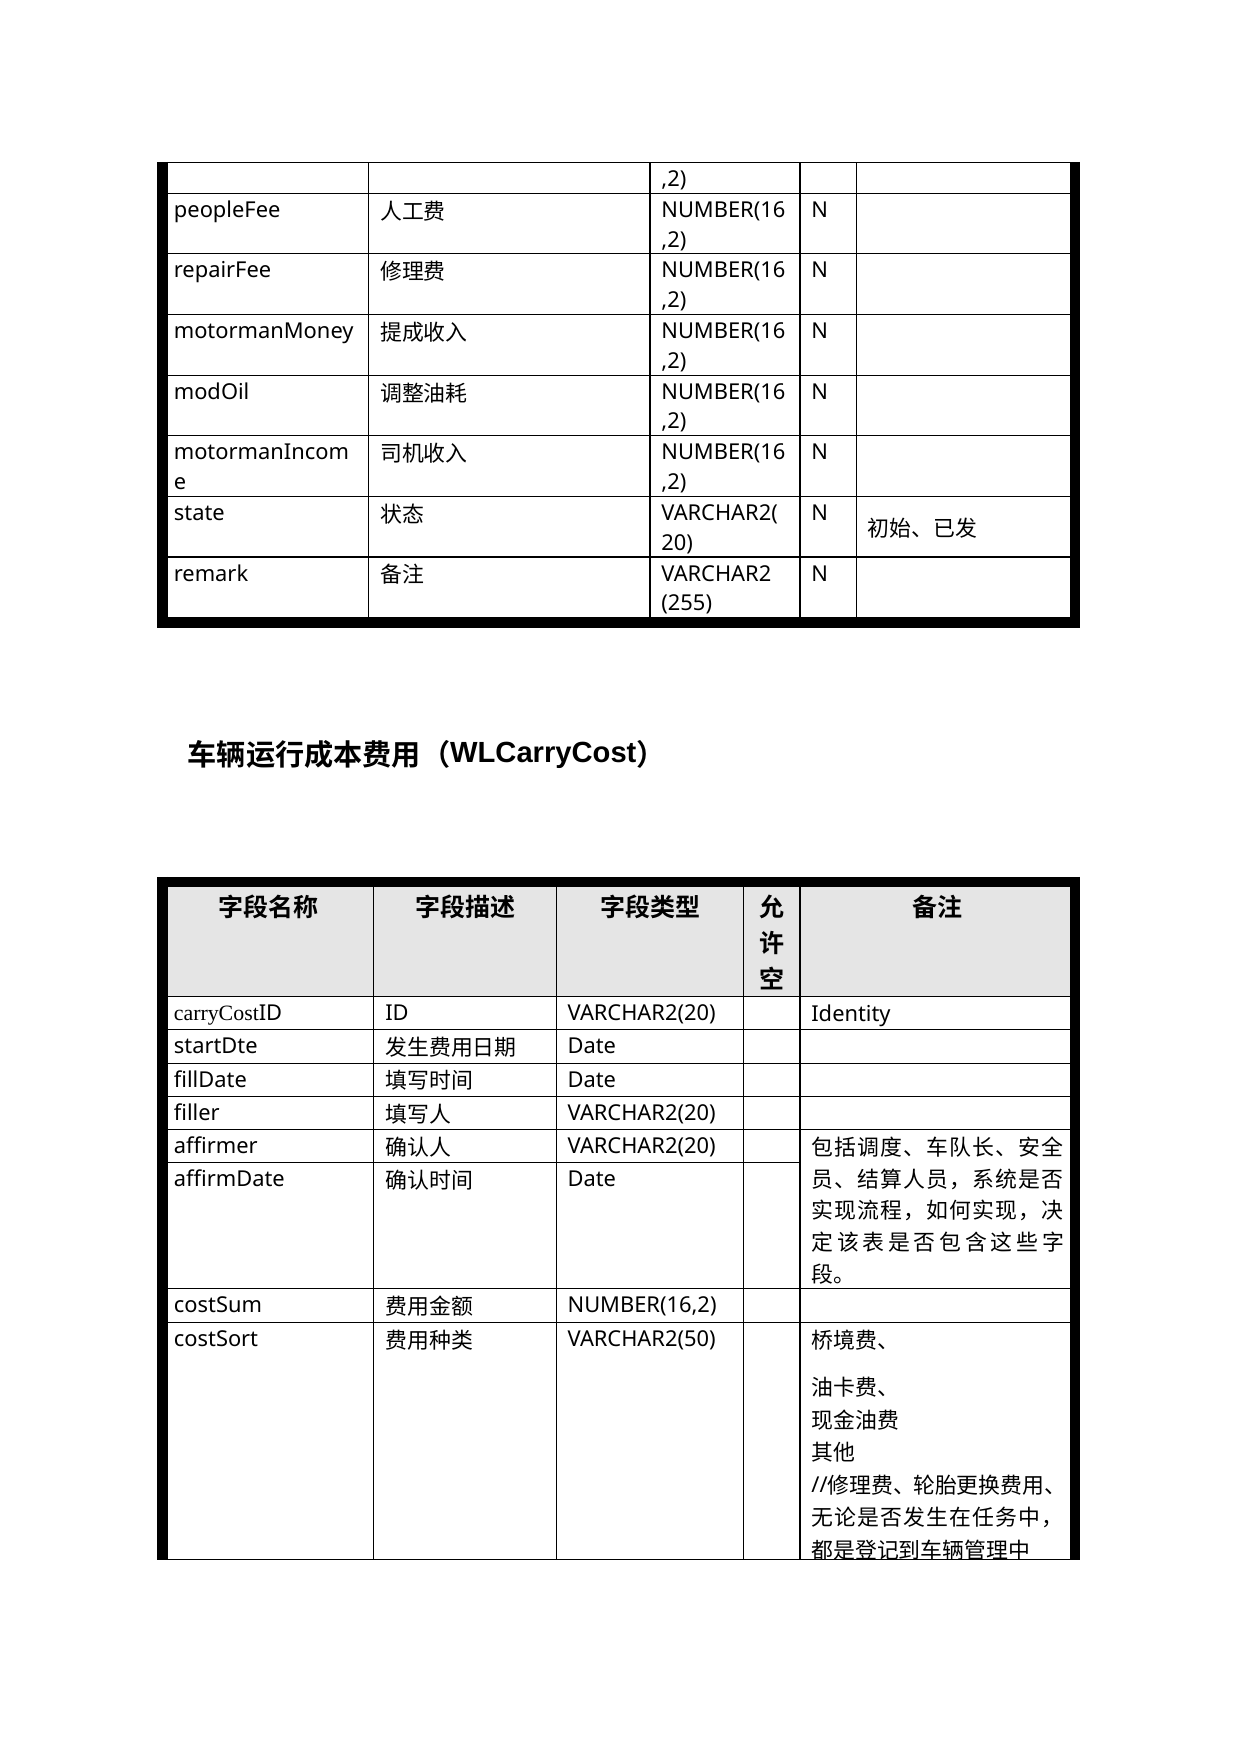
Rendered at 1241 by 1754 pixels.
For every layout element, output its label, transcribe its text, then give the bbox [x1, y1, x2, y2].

table_cell VARCHAR2(20) [651, 497, 799, 556]
table_cell [168, 163, 368, 193]
table_cell [857, 376, 1070, 435]
table_cell ,2) [651, 163, 799, 193]
table_cell 司机收入 [369, 436, 649, 496]
table_cell [744, 1097, 799, 1129]
table_cell N [801, 497, 856, 556]
table_cell 确认时间 [374, 1163, 556, 1288]
table_cell [857, 254, 1070, 314]
table_header affirmer [168, 1130, 373, 1162]
table_cell fillDate [168, 1064, 373, 1096]
table_cell 提成收入 [369, 315, 649, 374]
table_cell NUMBER(16,2) [651, 254, 799, 314]
table_cell [857, 163, 1070, 193]
table_cell Date [557, 1163, 743, 1288]
table_cell 包括调度、车队长、安全员、结算人员，系统是否实现流程，如何实现，决定该表是否包含这些字段。 [801, 1130, 1070, 1288]
table_header 字段描述 [374, 887, 556, 996]
table_cell carryCostID [168, 997, 373, 1029]
table_cell [369, 163, 649, 193]
table_cell [801, 1289, 1070, 1322]
table_cell N [801, 315, 856, 374]
table_cell Date [557, 1030, 743, 1062]
table_cell [744, 1323, 799, 1559]
table_cell 调整油耗 [369, 376, 649, 435]
table_cell [801, 1097, 1070, 1129]
table_cell 费用金额 [374, 1289, 556, 1322]
table_cell N [801, 376, 856, 435]
table_cell N [801, 558, 856, 617]
table_cell N [801, 254, 856, 314]
table_cell NUMBER(16,2) [651, 194, 799, 253]
table_header [744, 1130, 799, 1162]
table_cell Date [557, 1064, 743, 1096]
table_cell [744, 1289, 799, 1322]
table_cell N [801, 436, 856, 496]
table_cell [744, 1163, 799, 1288]
table_cell modOil [168, 376, 368, 435]
table_cell NUMBER(16,2) [651, 376, 799, 435]
table_cell repairFee [168, 254, 368, 314]
table_cell 发生费用日期 [374, 1030, 556, 1062]
table_cell motormanMoney [168, 315, 368, 374]
table_cell VARCHAR2 (255) [651, 558, 799, 617]
table_header 确认人 [374, 1130, 556, 1162]
table_cell [801, 1064, 1070, 1096]
table_cell state [168, 497, 368, 556]
table_cell filler [168, 1097, 373, 1129]
table_cell [857, 315, 1070, 374]
table_cell [744, 1064, 799, 1096]
table_cell Identity [801, 997, 1070, 1029]
subtitle 车辆运行成本费用（WLCarryCost） [187, 714, 1053, 779]
table_cell motormanIncome [168, 436, 368, 496]
table_cell startDte [168, 1030, 373, 1062]
table_cell costSum [168, 1289, 373, 1322]
table_cell [801, 163, 856, 193]
table_cell 状态 [369, 497, 649, 556]
table_cell 初始、已发 [857, 497, 1070, 556]
table_header 允许空 [744, 887, 799, 996]
table_cell [857, 194, 1070, 253]
table_cell VARCHAR2(20) [557, 1097, 743, 1129]
table_cell remark [168, 558, 368, 617]
table_cell peopleFee [168, 194, 368, 253]
table_cell 填写人 [374, 1097, 556, 1129]
table_cell 费用种类 [374, 1323, 556, 1559]
table_cell [857, 558, 1070, 617]
table_cell 人工费 [369, 194, 649, 253]
table_cell costSort [168, 1323, 373, 1559]
table_cell [857, 436, 1070, 496]
table_cell VARCHAR2(50) [557, 1323, 743, 1559]
table_cell [744, 997, 799, 1029]
table_cell [744, 1030, 799, 1062]
table_cell 备注 [369, 558, 649, 617]
table_cell affirmDate [168, 1163, 373, 1288]
table_cell [801, 1030, 1070, 1062]
table_cell 填写时间 [374, 1064, 556, 1096]
table_cell NUMBER(16,2) [651, 436, 799, 496]
table_cell ID [374, 997, 556, 1029]
table_cell 桥境费、 油卡费、 现金油费 其他 //修理费、轮胎更换费用、无论是否发生在任务中，都是登记到车辆管理中 [801, 1323, 1070, 1559]
table_header VARCHAR2(20) [557, 1130, 743, 1162]
table_header 字段类型 [557, 887, 743, 996]
table_cell NUMBER(16,2) [651, 315, 799, 374]
table_header 备注 [801, 887, 1070, 996]
table_cell N [801, 194, 856, 253]
table_cell 修理费 [369, 254, 649, 314]
table_header 字段名称 [168, 887, 373, 996]
table_cell VARCHAR2(20) [557, 997, 743, 1029]
table_cell NUMBER(16,2) [557, 1289, 743, 1322]
